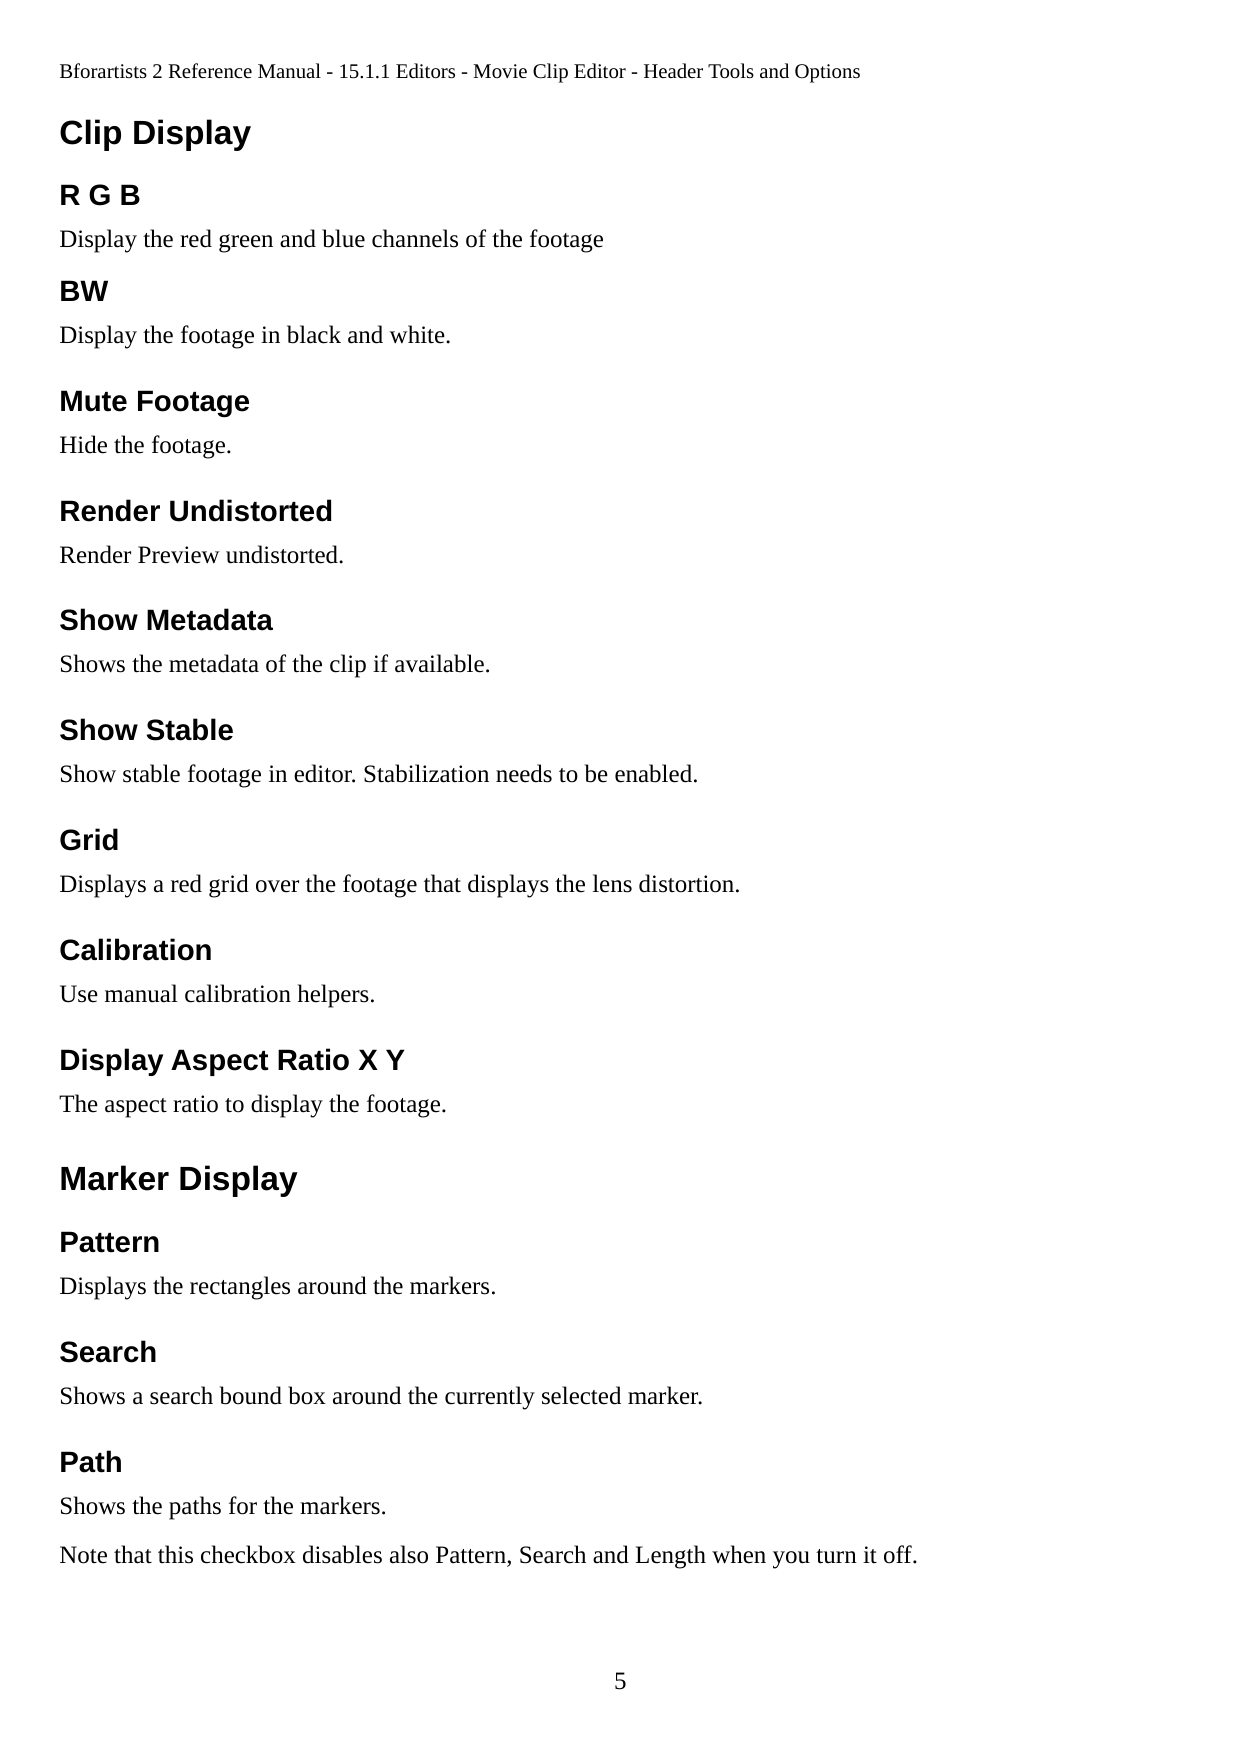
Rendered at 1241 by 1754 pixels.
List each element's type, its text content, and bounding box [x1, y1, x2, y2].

text Show stable footage in editor. Stabilization needs to be enabled. [59, 759, 1181, 788]
subtitle Mute Footage [59, 383, 1181, 417]
text Display the footage in black and white. [59, 320, 1181, 349]
subtitle Search [59, 1335, 1181, 1368]
subtitle Marker Display [59, 1159, 1181, 1198]
subtitle Render Undistorted [59, 493, 1181, 527]
text Use manual calibration helpers. [59, 979, 1181, 1008]
subtitle Clip Display [59, 113, 1181, 151]
subtitle Grid [59, 823, 1181, 857]
subtitle Show Metadata [59, 603, 1181, 637]
text Displays a red grid over the footage that displays the lens distortion. [59, 869, 1181, 898]
subtitle Path [59, 1444, 1181, 1478]
text Display the red green and blue channels of the footage [59, 224, 1181, 253]
text Shows the metadata of the clip if available. [59, 649, 1181, 678]
text Render Preview undistorted. [59, 540, 1181, 568]
text The aspect ratio to display the footage. [59, 1089, 1181, 1118]
text Shows a search bound box around the currently selected marker. [59, 1381, 1181, 1410]
subtitle Calibration [59, 933, 1181, 967]
text Hide the footage. [59, 430, 1181, 458]
subtitle Pattern [59, 1225, 1181, 1258]
subtitle Show Stable [59, 713, 1181, 747]
subtitle R G B [59, 178, 1181, 212]
subtitle Display Aspect Ratio X Y [59, 1043, 1181, 1077]
subtitle BW [59, 274, 1181, 307]
text Displays the rectangles around the markers. [59, 1271, 1181, 1300]
text Shows the paths for the markers. [59, 1491, 1181, 1519]
text Note that this checkbox disables also Pattern, Search and Length when you turn it off. [59, 1540, 1181, 1569]
